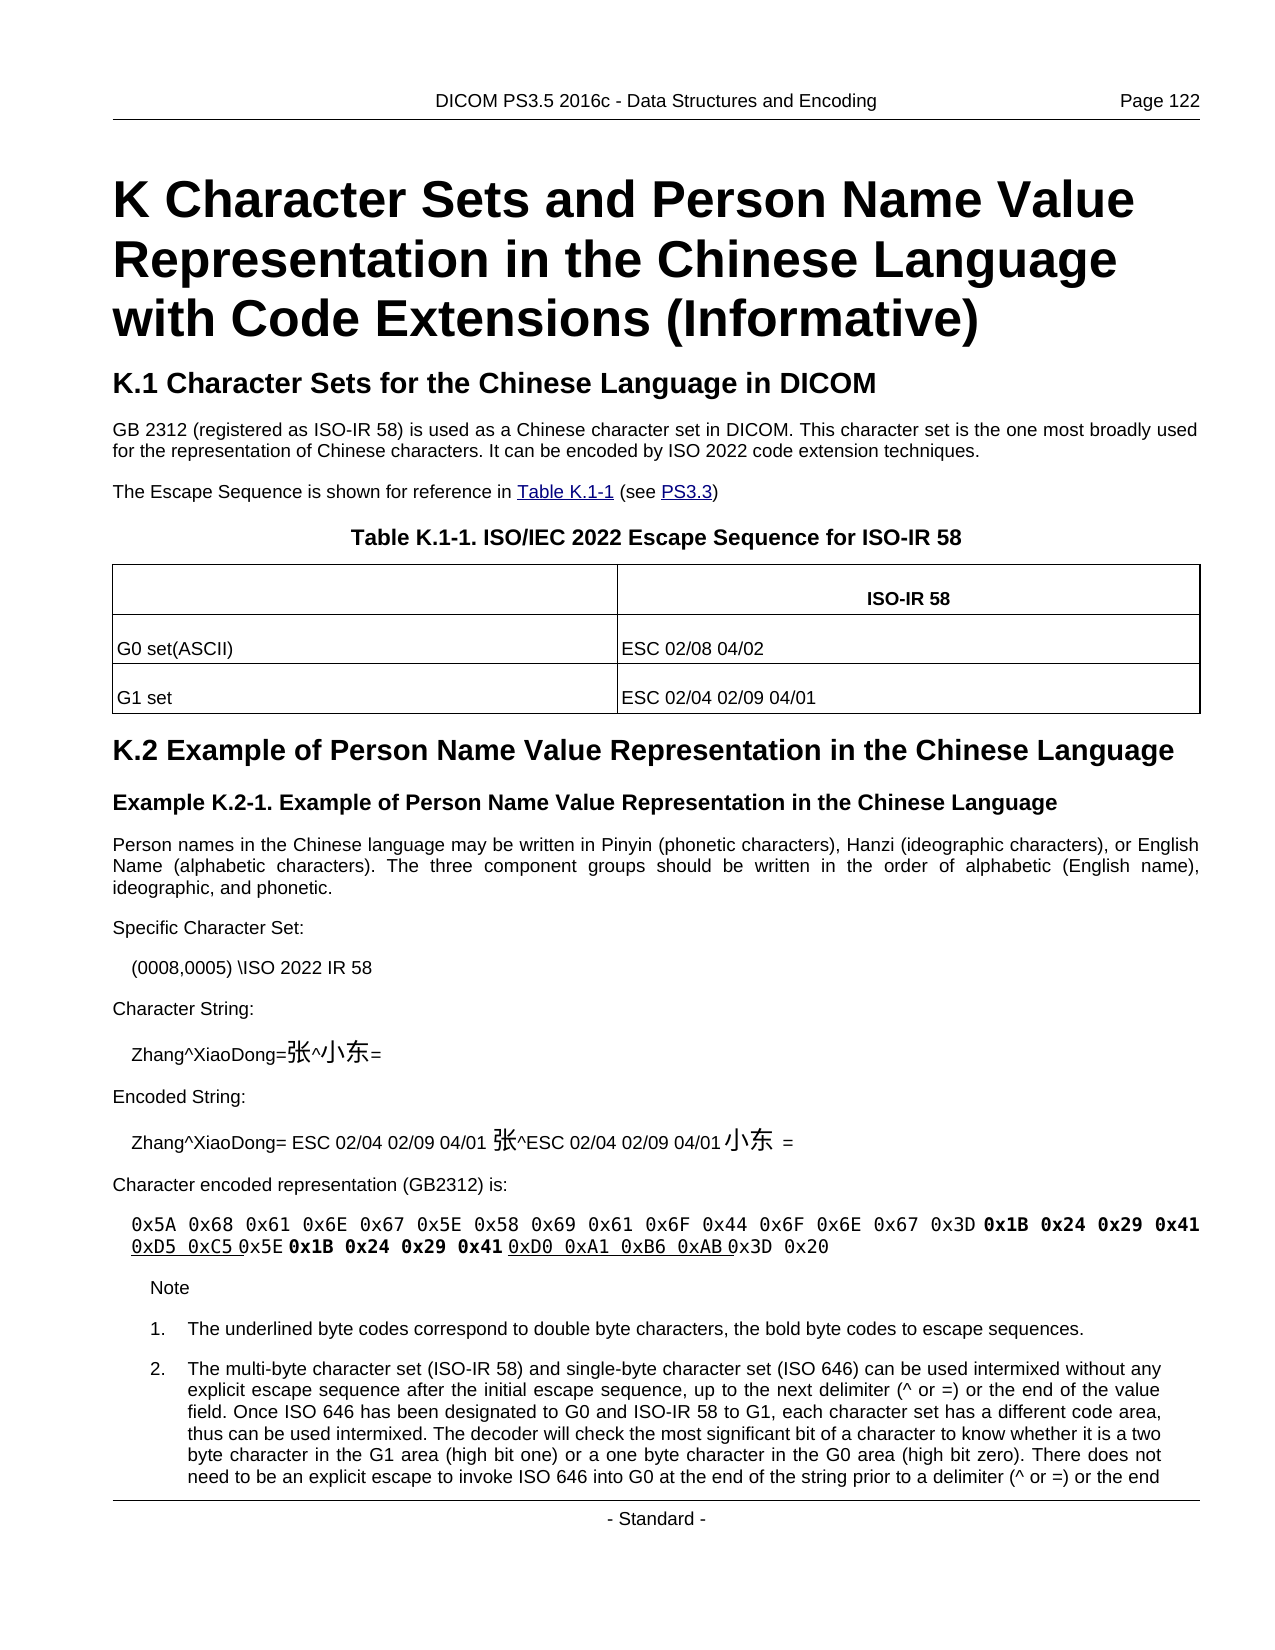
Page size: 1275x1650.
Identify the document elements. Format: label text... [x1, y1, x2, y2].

list The multi-byte character set (ISO-IR 58) and single-byte character set (ISO 646) can be used intermixed without any explicit escape sequence after the initial escape sequence, up to the next delimiter (^ or =) or the end of the value field. Once ISO 646 has been designated to G0 and ISO-IR 58 to G1, each character set has a different code area, thus can be used intermixed. The decoder will check the most significant bit of a character to know whether it is a two byte character in the G1 area (high bit one) or a one byte character in the G0 area (high bit zero). There does not need to be an explicit escape to invoke ISO 646 into G0 at the end of the string prior to a delimiter (^ or =) or the end [150, 1358, 1162, 1487]
text GB 2312 (registered as ISO-IR 58) is used as a Chinese character set in DICOM. This character set is the one most broadly used for the representation of Chinese characters. It can be encoded by ISO 2022 code extension techniques. [112, 418, 1200, 462]
table_cell G0 set(ASCII) [113, 615, 617, 663]
table_header ISO-IR 58 [618, 565, 1199, 613]
text Character String: [112, 997, 1200, 1019]
table_cell G1 set [113, 664, 617, 713]
text Note [150, 1277, 1162, 1299]
text Encoded String: [112, 1086, 1200, 1107]
text Character encoded representation (GB2312) is: [112, 1174, 1200, 1195]
text Table K.1-1. ISO/IEC 2022 Escape Sequence for ISO-IR 58 [112, 524, 1200, 550]
text Zhang^XiaoDong=张^小东= [131, 1038, 1200, 1067]
text K Character Sets and Person Name Value Representation in the Chinese Language with Code Extensions (Informative) [112, 169, 1200, 347]
text Zhang^XiaoDong= ESC 02/04 02/09 04/01 张^ESC 02/04 02/09 04/01小东 = [131, 1126, 1200, 1155]
list The underlined byte codes correspond to double byte characters, the bold byte codes to escape sequences. [150, 1317, 1162, 1339]
text (0008,0005) \ISO 2022 IR 58 [131, 957, 1200, 979]
text Example K.2-1. Example of Person Name Value Representation in the Chinese Language [112, 789, 1200, 814]
text K.1 Character Sets for the Chinese Language in DICOM [112, 366, 1200, 400]
table_header [113, 565, 617, 613]
table_cell ESC 02/08 04/02 [618, 615, 1199, 663]
text Person names in the Chinese language may be written in Pinyin (phonetic characters), Hanzi (ideographic characters), or English Name (alphabetic characters). The three component groups should be written in the order of alphabetic (English name), ideographic, and phonetic. [112, 833, 1200, 898]
text K.2 Example of Person Name Value Representation in the Chinese Language [112, 733, 1200, 766]
text Specific Character Set: [112, 917, 1200, 938]
table_cell ESC 02/04 02/09 04/01 [618, 664, 1199, 713]
text The Escape Sequence is shown for reference in Table K.1-1 (see PS3.3) [112, 480, 1200, 502]
text 0x5A 0x68 0x61 0x6E 0x67 0x5E 0x58 0x69 0x61 0x6F 0x44 0x6F 0x6E 0x67 0x3D 0x1B 0x24 0x29 0x41 0xD5 0xC5 0x5E 0x1B 0x24 0x29 0x41 0xD0 0xA1 0xB6 0xAB 0x3D 0x20 [131, 1214, 1200, 1258]
